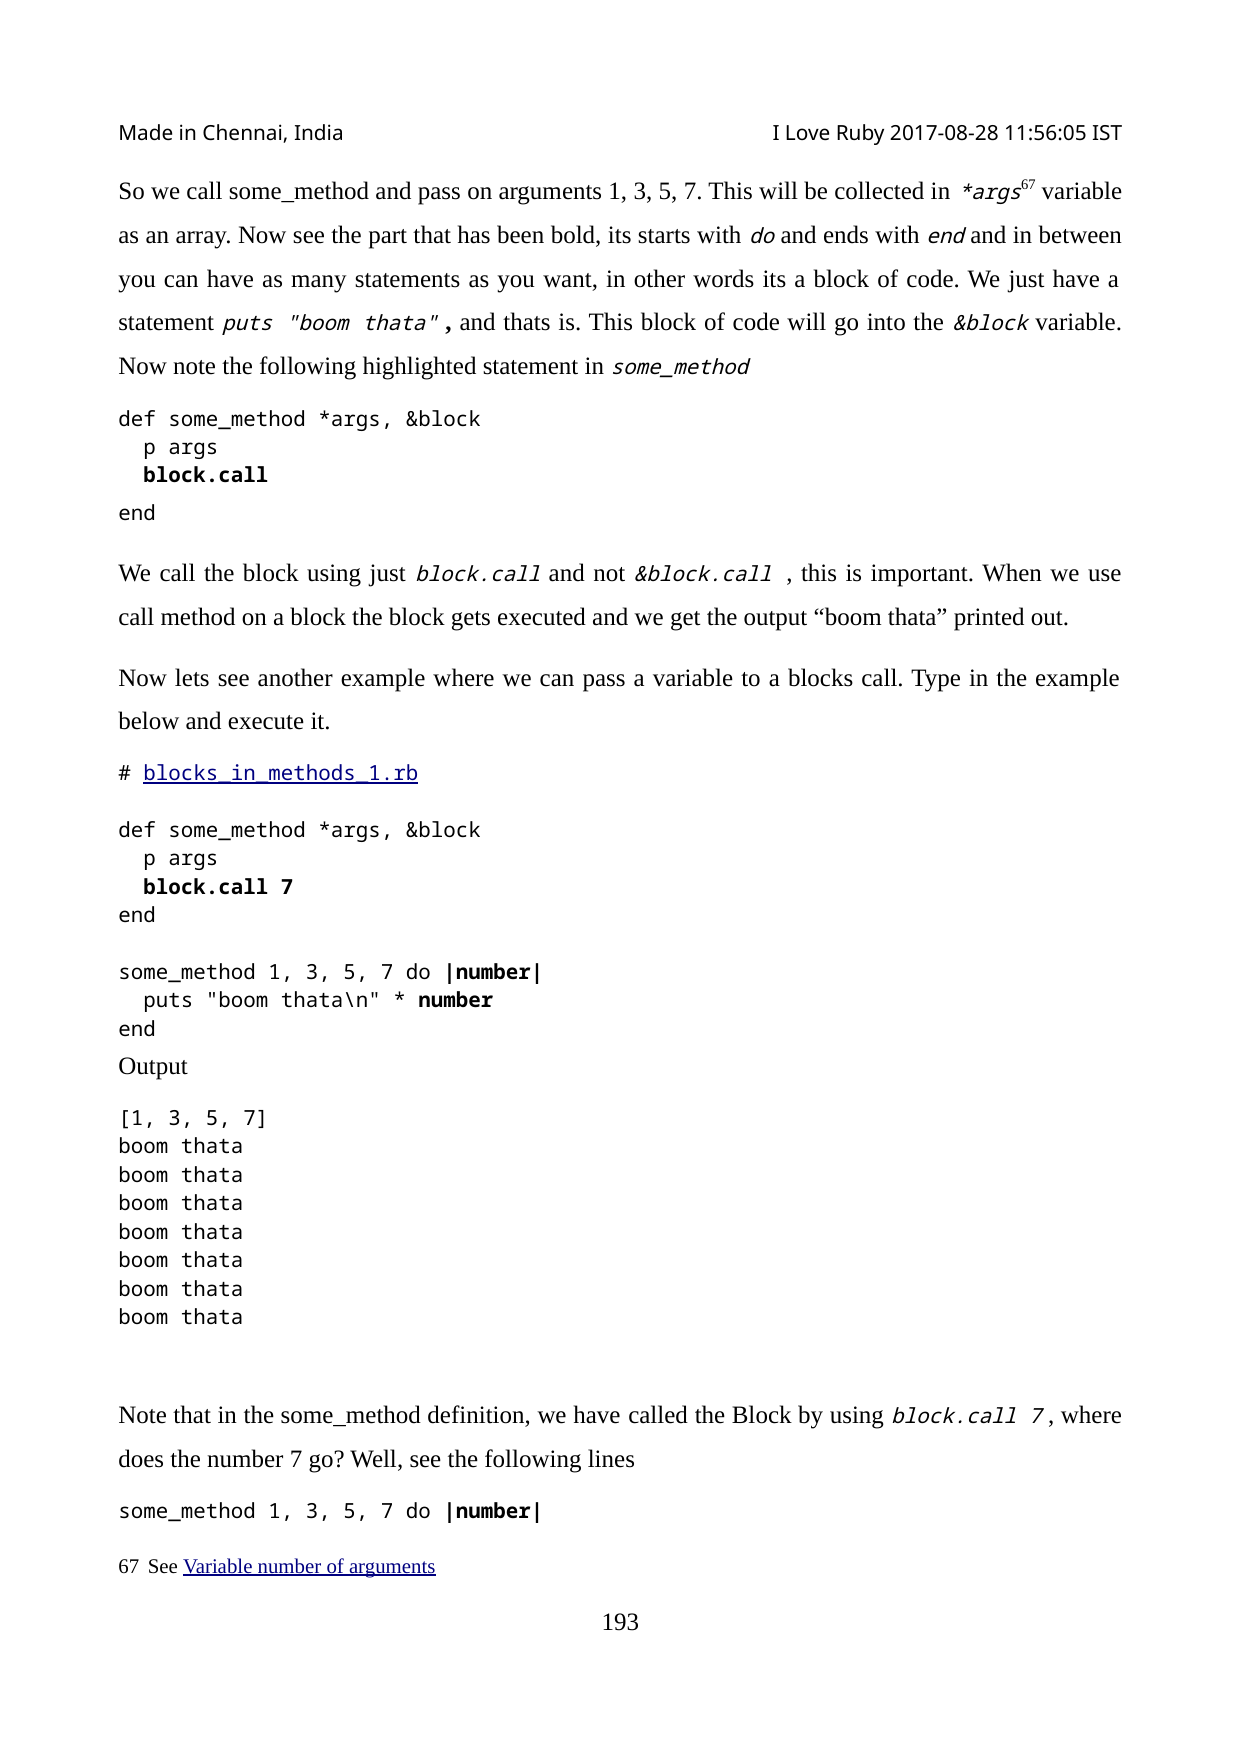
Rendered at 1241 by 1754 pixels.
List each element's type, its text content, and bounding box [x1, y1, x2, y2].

text some_method 1, 3, 5, 7 do |number| [118, 957, 1122, 986]
text boom thata [118, 1160, 1122, 1188]
text # blocks_in_methods_1.rb [118, 758, 1122, 786]
text p args [118, 432, 1122, 461]
text boom thata [118, 1188, 1122, 1217]
text Now lets see another example where we can pass a variable to a blocks call. Type in the example below and execute it. [118, 663, 1122, 735]
text def some_method *args, &block [118, 404, 1122, 432]
text boom thata [118, 1274, 1122, 1302]
text p args [118, 843, 1122, 872]
text some_method 1, 3, 5, 7 do |number| [118, 1496, 1122, 1525]
text boom thata [118, 1302, 1122, 1331]
text end [118, 1014, 1122, 1042]
text def some_method *args, &block [118, 815, 1122, 843]
text So we call some_method and pass on arguments 1, 3, 5, 7. This will be collected in *args variable as an array. Now see the part that has been bold, its starts with do and ends with end and in between you can have as many statements as you want, in other words its a block of code. We just have a statement puts "boom thata" , and thats is. This block of code will go into the &block variable. Now note the following highlighted statement in some_method [118, 176, 1122, 380]
text Note that in the some_method definition, we have called the Block by using block.call 7 , where does the number 7 go? Well, see the following lines [118, 1400, 1122, 1473]
text Output [118, 1051, 1122, 1080]
text See Variable number of arguments [118, 1553, 1122, 1578]
text end [118, 900, 1122, 929]
text [1, 3, 5, 7] [118, 1103, 1122, 1132]
text end [118, 498, 1122, 526]
text boom thata [118, 1217, 1122, 1245]
text boom thata [118, 1132, 1122, 1160]
text puts "boom thata\n" * number [118, 986, 1122, 1014]
text block.call 7 [118, 872, 1122, 900]
text We call the block using just block.call and not &block.call , this is important. When we use call method on a block the block gets executed and we get the output “boom thata” printed out. [118, 558, 1122, 631]
text block.call [118, 461, 1122, 489]
text boom thata [118, 1245, 1122, 1274]
